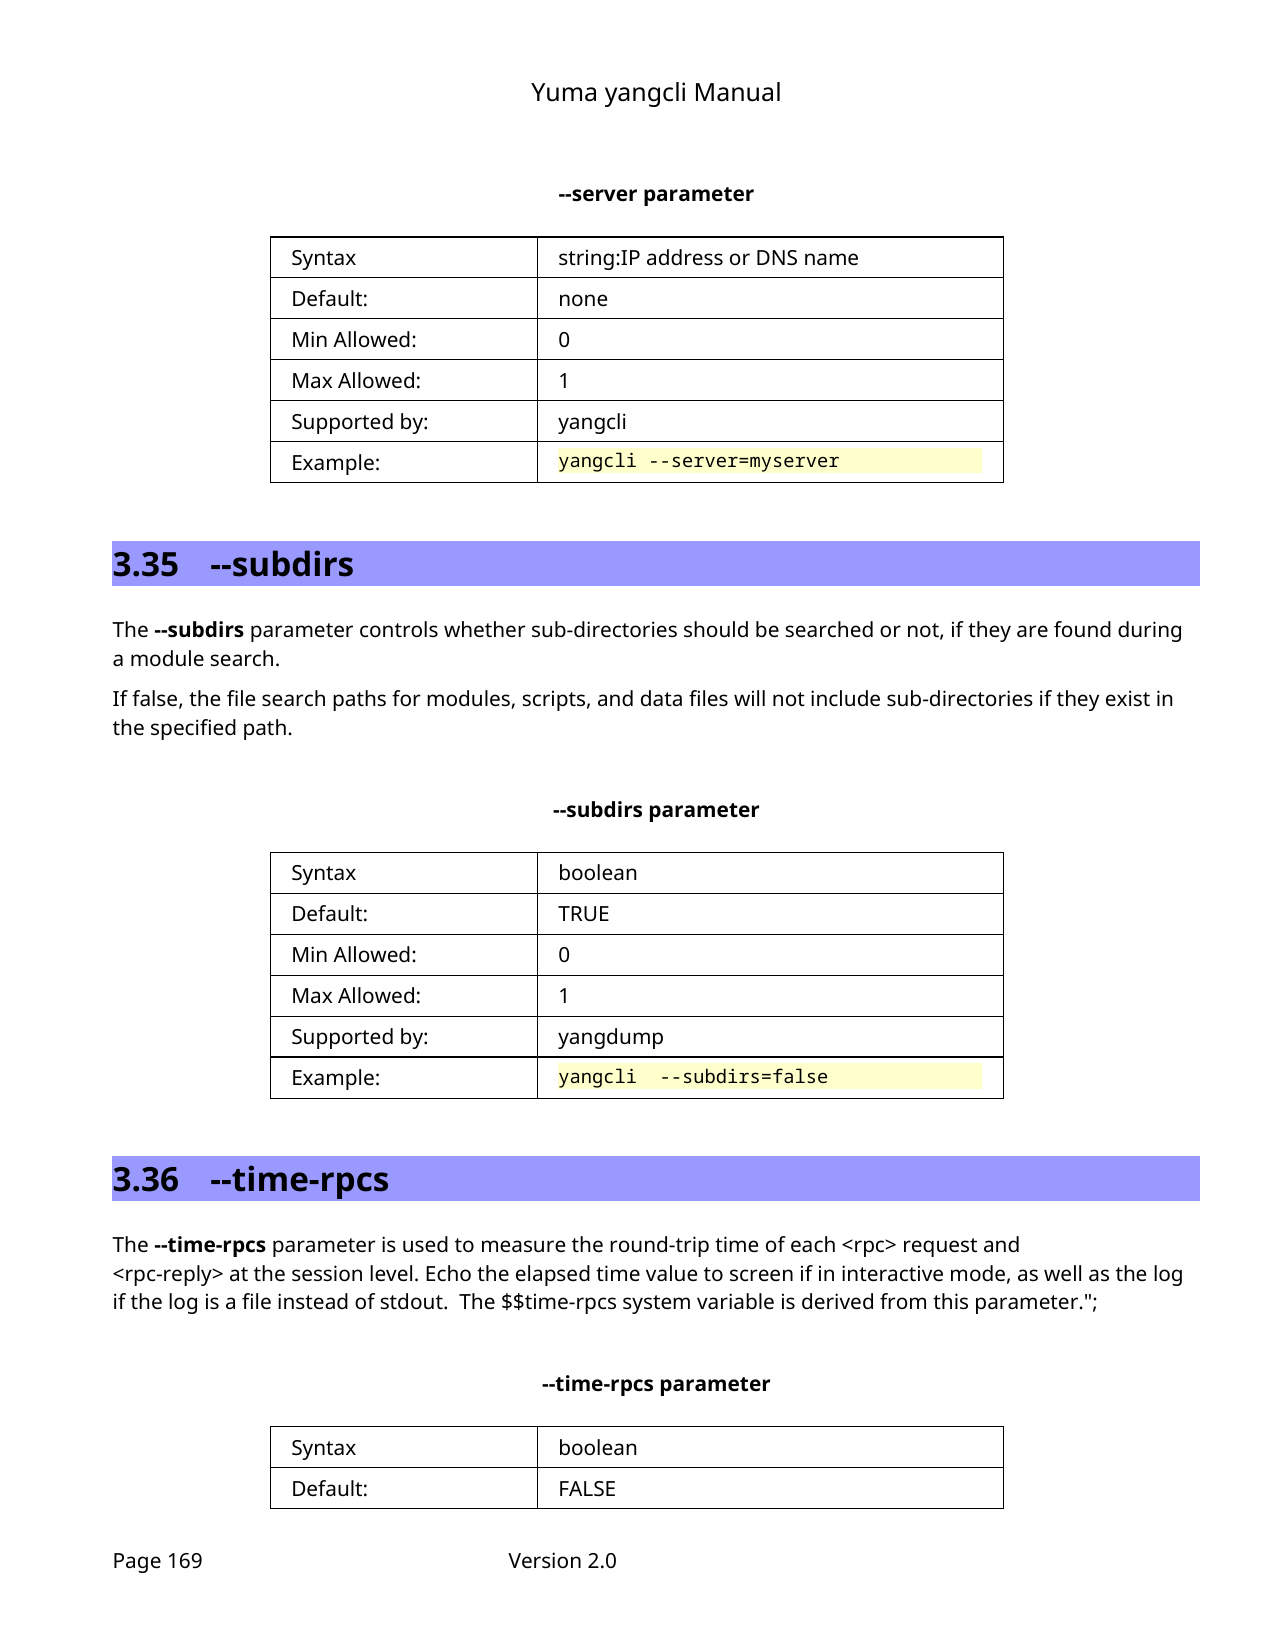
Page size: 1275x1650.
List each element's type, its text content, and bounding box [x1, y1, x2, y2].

table_cell yangcli [538, 401, 1003, 441]
table_cell Default: [271, 1468, 537, 1508]
table_header string:IP address or DNS name [538, 238, 1003, 277]
table_cell Min Allowed: [271, 319, 537, 359]
table_cell yangdump [538, 1017, 1003, 1056]
table_cell 0 [538, 935, 1003, 974]
text The --subdirs parameter controls whether sub-directories should be searched or not, if they are found during a module search. [112, 615, 1200, 672]
table_cell yangcli --subdirs=false [538, 1058, 1003, 1097]
table_header Syntax [271, 1427, 537, 1467]
table_cell Default: [271, 278, 537, 318]
text The --time-rpcs parameter is used to measure the round-trip time of each <rpc> request and <rpc-reply> at the session level. Echo the elapsed time value to screen if in interactive mode, as well as the log if the log is a file instead of stdout. The $$time-rpcs system variable is derived from this parameter."; [112, 1231, 1200, 1316]
table_cell 1 [538, 360, 1003, 400]
table_cell Max Allowed: [271, 976, 537, 1016]
subtitle --subdirs [112, 541, 1200, 586]
text If false, the file search paths for modules, scripts, and data files will not include sub-directories if they exist in the specified path. [112, 684, 1200, 741]
subtitle --time-rpcs parameter [127, 1369, 1185, 1398]
table_header Syntax [271, 238, 537, 277]
table_cell yangcli --server=myserver [538, 442, 1003, 482]
table_cell FALSE [538, 1468, 1003, 1508]
table_cell Min Allowed: [271, 935, 537, 974]
table_header boolean [538, 1427, 1003, 1467]
table_header Syntax [271, 853, 537, 893]
table_cell Example: [271, 1058, 537, 1097]
subtitle --subdirs parameter [127, 795, 1185, 823]
table_cell 0 [538, 319, 1003, 359]
table_cell TRUE [538, 894, 1003, 934]
table_cell Example: [271, 442, 537, 482]
table_cell Default: [271, 894, 537, 934]
table_cell Supported by: [271, 1017, 537, 1056]
table_cell none [538, 278, 1003, 318]
subtitle --time-rpcs [112, 1156, 1200, 1201]
table_header boolean [538, 853, 1003, 893]
table_cell 1 [538, 976, 1003, 1016]
subtitle --server parameter [127, 179, 1185, 208]
table_cell Supported by: [271, 401, 537, 441]
table_cell Max Allowed: [271, 360, 537, 400]
